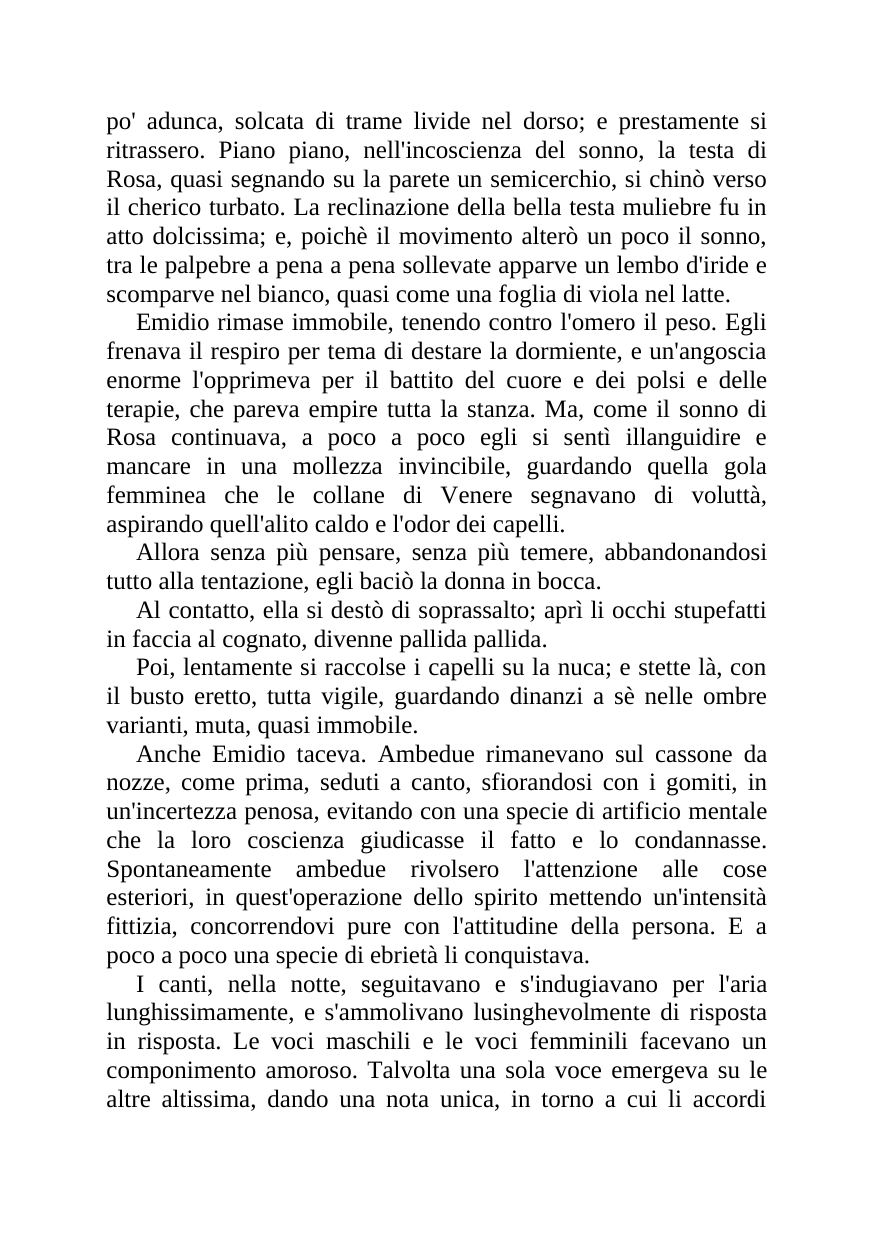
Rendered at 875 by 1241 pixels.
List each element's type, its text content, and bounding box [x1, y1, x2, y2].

text Emidio rimase immobile, tenendo contro l'omero il peso. Egli frenava il respiro per tema di destare la dormiente, e un'angoscia enorme l'opprimeva per il battito del cuore e dei polsi e delle terapie, che pareva empire tutta la stanza. Ma, come il sonno di Rosa continuava, a poco a poco egli si sentì illanguidire e mancare in una mollezza invincibile, guardando quella gola femminea che le collane di Venere segnavano di voluttà, aspirando quell'alito caldo e l'odor dei capelli. [106, 307, 768, 537]
text po' adunca, solcata di trame livide nel dorso; e prestamente si ritrassero. Piano piano, nell'incoscienza del sonno, la testa di Rosa, quasi segnando su la parete un semicerchio, si chinò verso il cherico turbato. La reclinazione della bella testa muliebre fu in atto dolcissima; e, poichè il movimento alterò un poco il sonno, tra le palpebre a pena a pena sollevate apparve un lembo d'iride e scomparve nel bianco, quasi come una foglia di viola nel latte. [106, 106, 768, 307]
text Poi, lentamente si raccolse i capelli su la nuca; e stette là, con il busto eretto, tutta vigile, guardando dinanzi a sè nelle ombre varianti, muta, quasi immobile. [106, 652, 768, 739]
text Allora senza più pensare, senza più temere, abbandonandosi tutto alla tentazione, egli baciò la donna in bocca. [106, 537, 768, 595]
text Anche Emidio taceva. Ambedue rimanevano sul cassone da nozze, come prima, seduti a canto, sfiorandosi con i gomiti, in un'incertezza penosa, evitando con una specie di artificio mentale che la loro coscienza giudicasse il fatto e lo condannasse. Spontaneamente ambedue rivolsero l'attenzione alle cose esteriori, in quest'operazione dello spirito mettendo un'intensità fittizia, concorrendovi pure con l'attitudine della persona. E a poco a poco una specie di ebrietà li conquistava. [106, 739, 768, 969]
text I canti, nella notte, seguitavano e s'indugiavano per l'aria lunghissimamente, e s'ammolivano lusinghevolmente di risposta in risposta. Le voci maschili e le voci femminili facevano un componimento amoroso. Talvolta una sola voce emergeva su le altre altissima, dando una nota unica, in torno a cui li accordi [106, 969, 768, 1112]
text Al contatto, ella si destò di soprassalto; aprì li occhi stupefatti in faccia al cognato, divenne pallida pallida. [106, 595, 768, 652]
